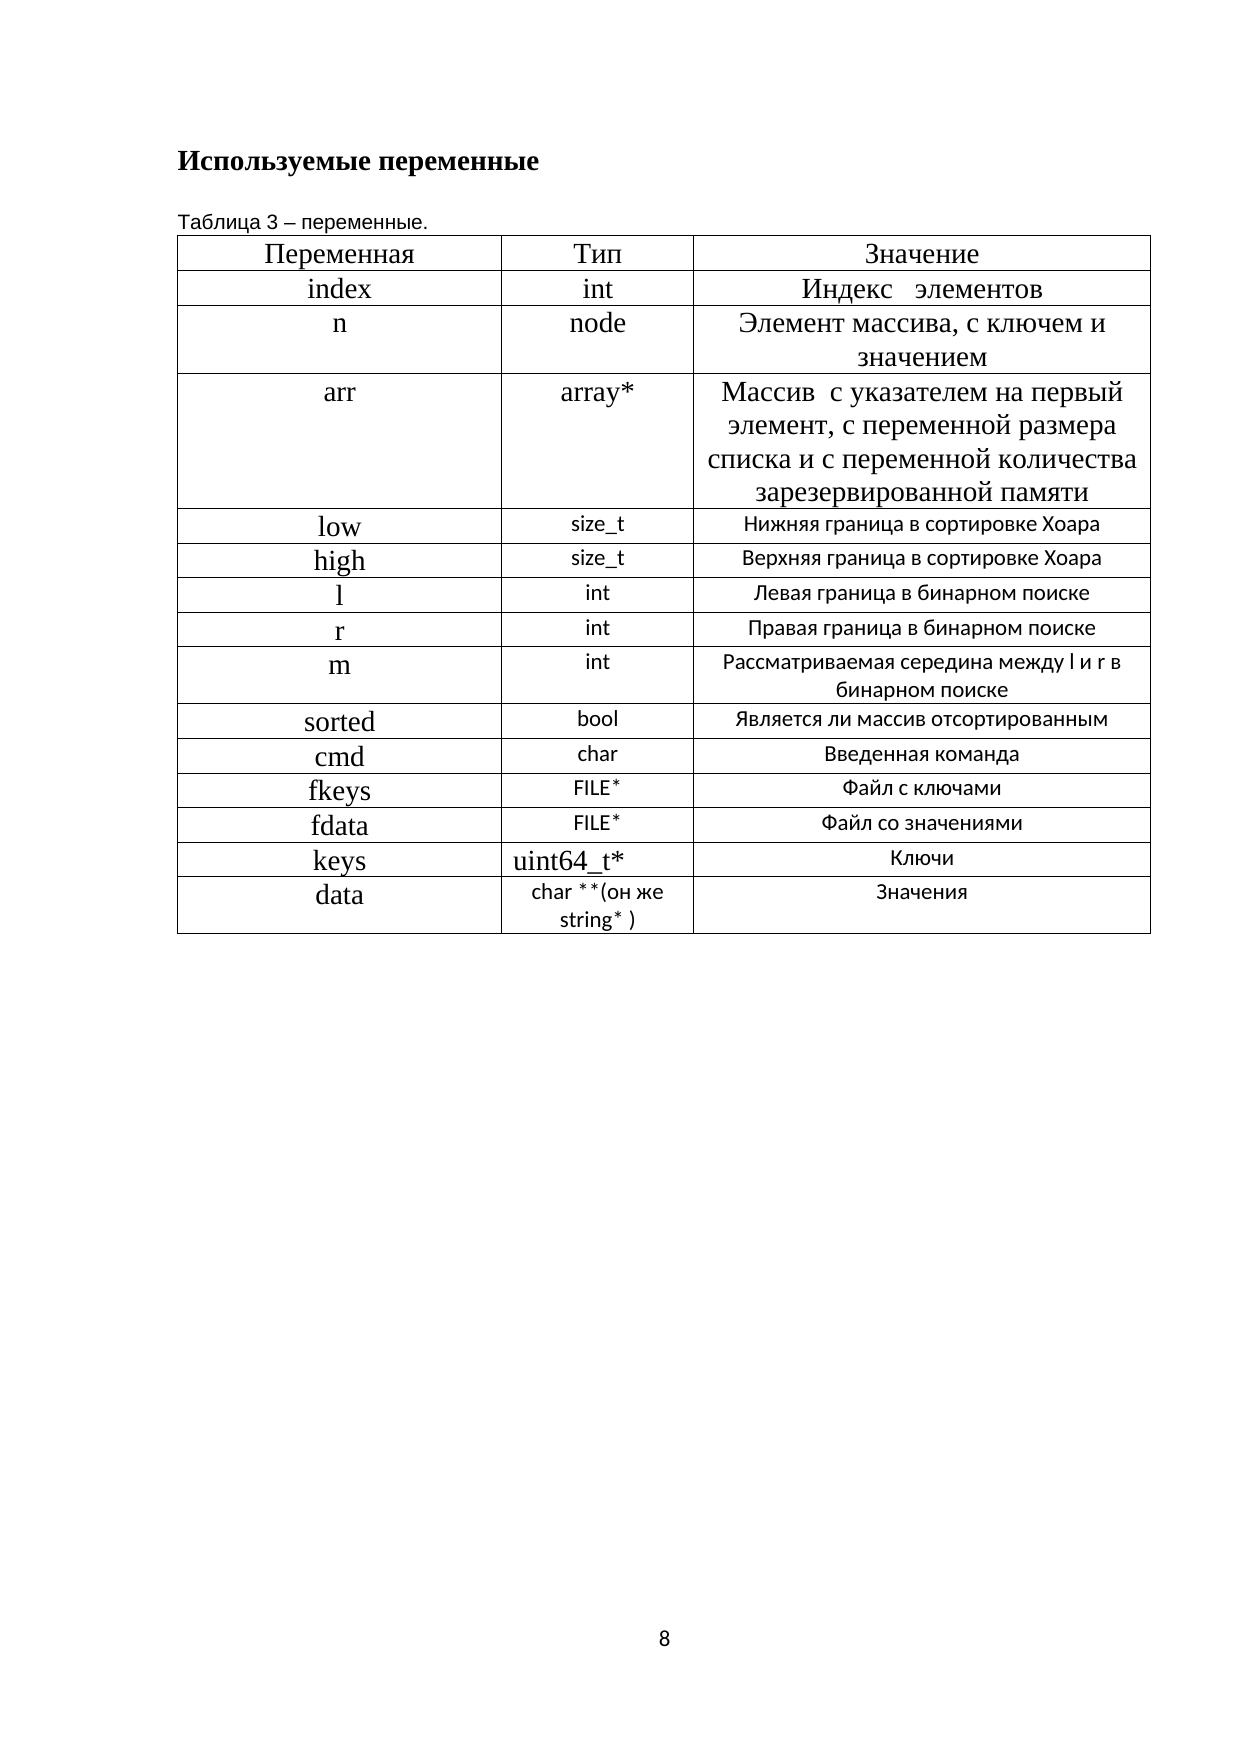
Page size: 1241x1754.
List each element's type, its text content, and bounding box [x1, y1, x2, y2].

table_cell Файл с ключами [694, 774, 1150, 807]
table_cell FILE* [502, 808, 693, 842]
table_cell Значения [694, 877, 1150, 933]
text Таблица 3 – переменные. [177, 209, 1152, 233]
table_cell Является ли массив отсортированным [694, 704, 1150, 738]
subtitle Используемые переменные [177, 143, 1152, 177]
table_cell char **(он же string* ) [502, 877, 693, 933]
table_cell int [502, 613, 693, 646]
table_cell Массив с указателем на первый элемент, с переменной размера списка и с переменной количества зарезервированной памяти [694, 374, 1150, 508]
table_cell int [502, 578, 693, 612]
table_cell uint64_t* [502, 843, 693, 876]
table_cell Левая граница в бинарном поиске [694, 578, 1150, 612]
table_cell Рассматриваемая середина между l и r в бинарном поиске [694, 647, 1150, 703]
table_cell Правая граница в бинарном поиске [694, 613, 1150, 646]
table_cell Ключи [694, 843, 1150, 876]
table_cell FILE* [502, 774, 693, 807]
table_header Значение [694, 236, 1150, 270]
table_cell fdata [178, 808, 501, 842]
table_cell data [178, 877, 501, 933]
table_cell Верхняя граница в сортировке Хоара [694, 544, 1150, 577]
table_cell arr [178, 374, 501, 508]
table_cell size_t [502, 509, 693, 542]
table_cell bool [502, 704, 693, 738]
table_cell Введенная команда [694, 739, 1150, 772]
table_cell keys [178, 843, 501, 876]
table_cell size_t [502, 544, 693, 577]
table_cell low [178, 509, 501, 542]
table_cell int [502, 271, 693, 304]
table_cell Индекс элементов [694, 271, 1150, 304]
table_cell Файл со значениями [694, 808, 1150, 842]
table_cell l [178, 578, 501, 612]
table_cell index [178, 271, 501, 304]
table_header Переменная [178, 236, 501, 270]
table_header Тип [502, 236, 693, 270]
table_cell char [502, 739, 693, 772]
table_cell fkeys [178, 774, 501, 807]
table_cell Элемент массива, с ключем и значением [694, 306, 1150, 373]
table_cell cmd [178, 739, 501, 772]
table_cell n [178, 306, 501, 373]
table_cell node [502, 306, 693, 373]
table_cell sorted [178, 704, 501, 738]
table_cell Нижняя граница в сортировке Хоара [694, 509, 1150, 542]
table_cell array* [502, 374, 693, 508]
table_cell r [178, 613, 501, 646]
table_cell m [178, 647, 501, 703]
table_cell high [178, 544, 501, 577]
table_cell int [502, 647, 693, 703]
